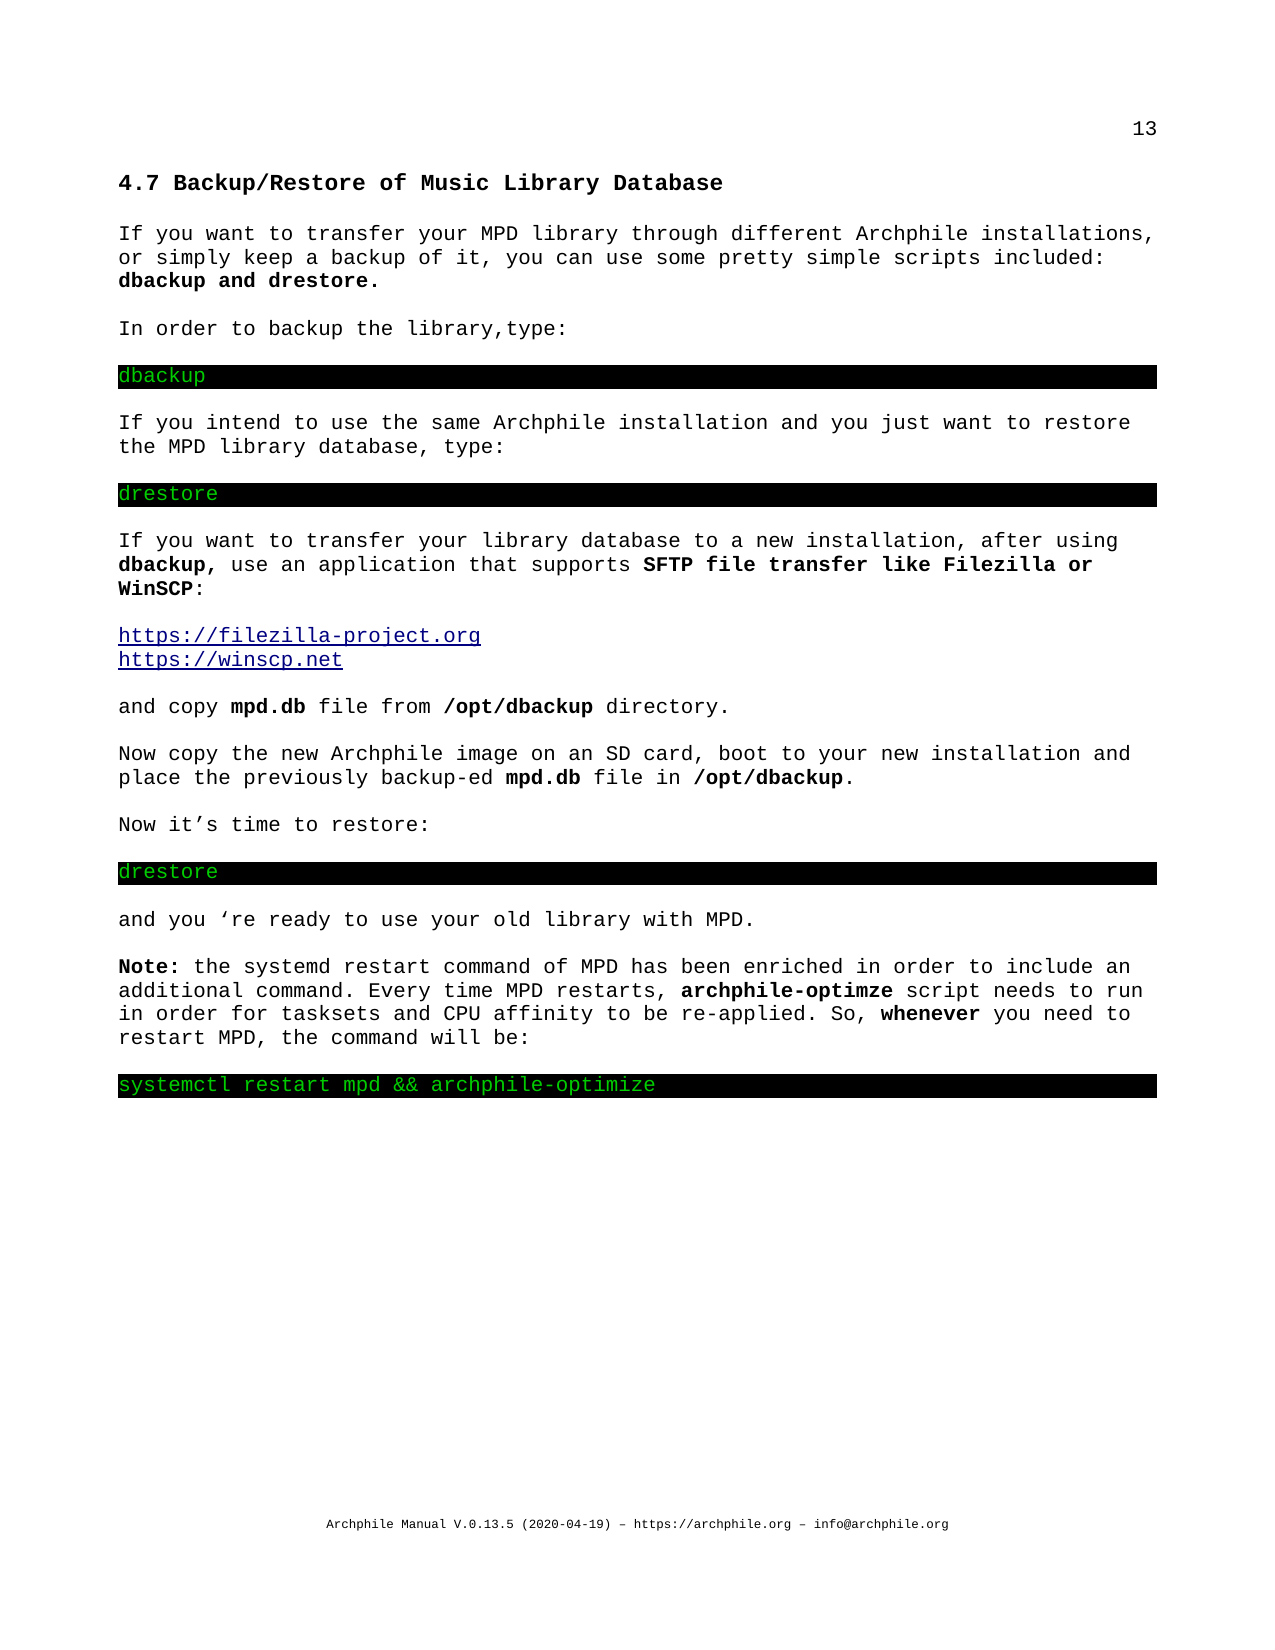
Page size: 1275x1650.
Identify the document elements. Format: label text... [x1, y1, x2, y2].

text Now copy the new Archphile image on an SD card, boot to your new installation and place the previously backup-ed mpd.db file in /opt/dbackup. [118, 743, 1157, 791]
text If you want to transfer your MPD library through different Archphile installations, or simply keep a backup of it, you can use some pretty simple scripts included: dbackup and drestore. [118, 223, 1157, 294]
text and you ‘re ready to use your old library with MPD. [118, 909, 1157, 932]
text drestore [118, 862, 1157, 885]
text Now it’s time to restore: [118, 814, 1157, 838]
text If you want to transfer your library database to a new installation, after using dbackup, use an application that supports SFTP file transfer like Filezilla or WinSCP: [118, 531, 1157, 601]
text https://filezilla-project.org [118, 625, 1157, 649]
text dbackup [118, 365, 1157, 389]
text In order to backup the library,type: [118, 318, 1157, 341]
text https://winscp.net [118, 649, 1157, 672]
text Note: the systemd restart command of MPD has been enriched in order to include an additional command. Every time MPD restarts, archphile-optimze script needs to run in order for tasksets and CPU affinity to be re-applied. So, whenever you need to restart MPD, the command will be: [118, 956, 1157, 1051]
text 4.7 Backup/Restore of Music Library Database [118, 171, 1157, 197]
text and copy mpd.db file from /opt/dbackup directory. [118, 696, 1157, 720]
text systemctl restart mpd && archphile-optimize [118, 1074, 1157, 1098]
text drestore [118, 483, 1157, 507]
text If you intend to use the same Archphile installation and you just want to restore the MPD library database, type: [118, 412, 1157, 459]
